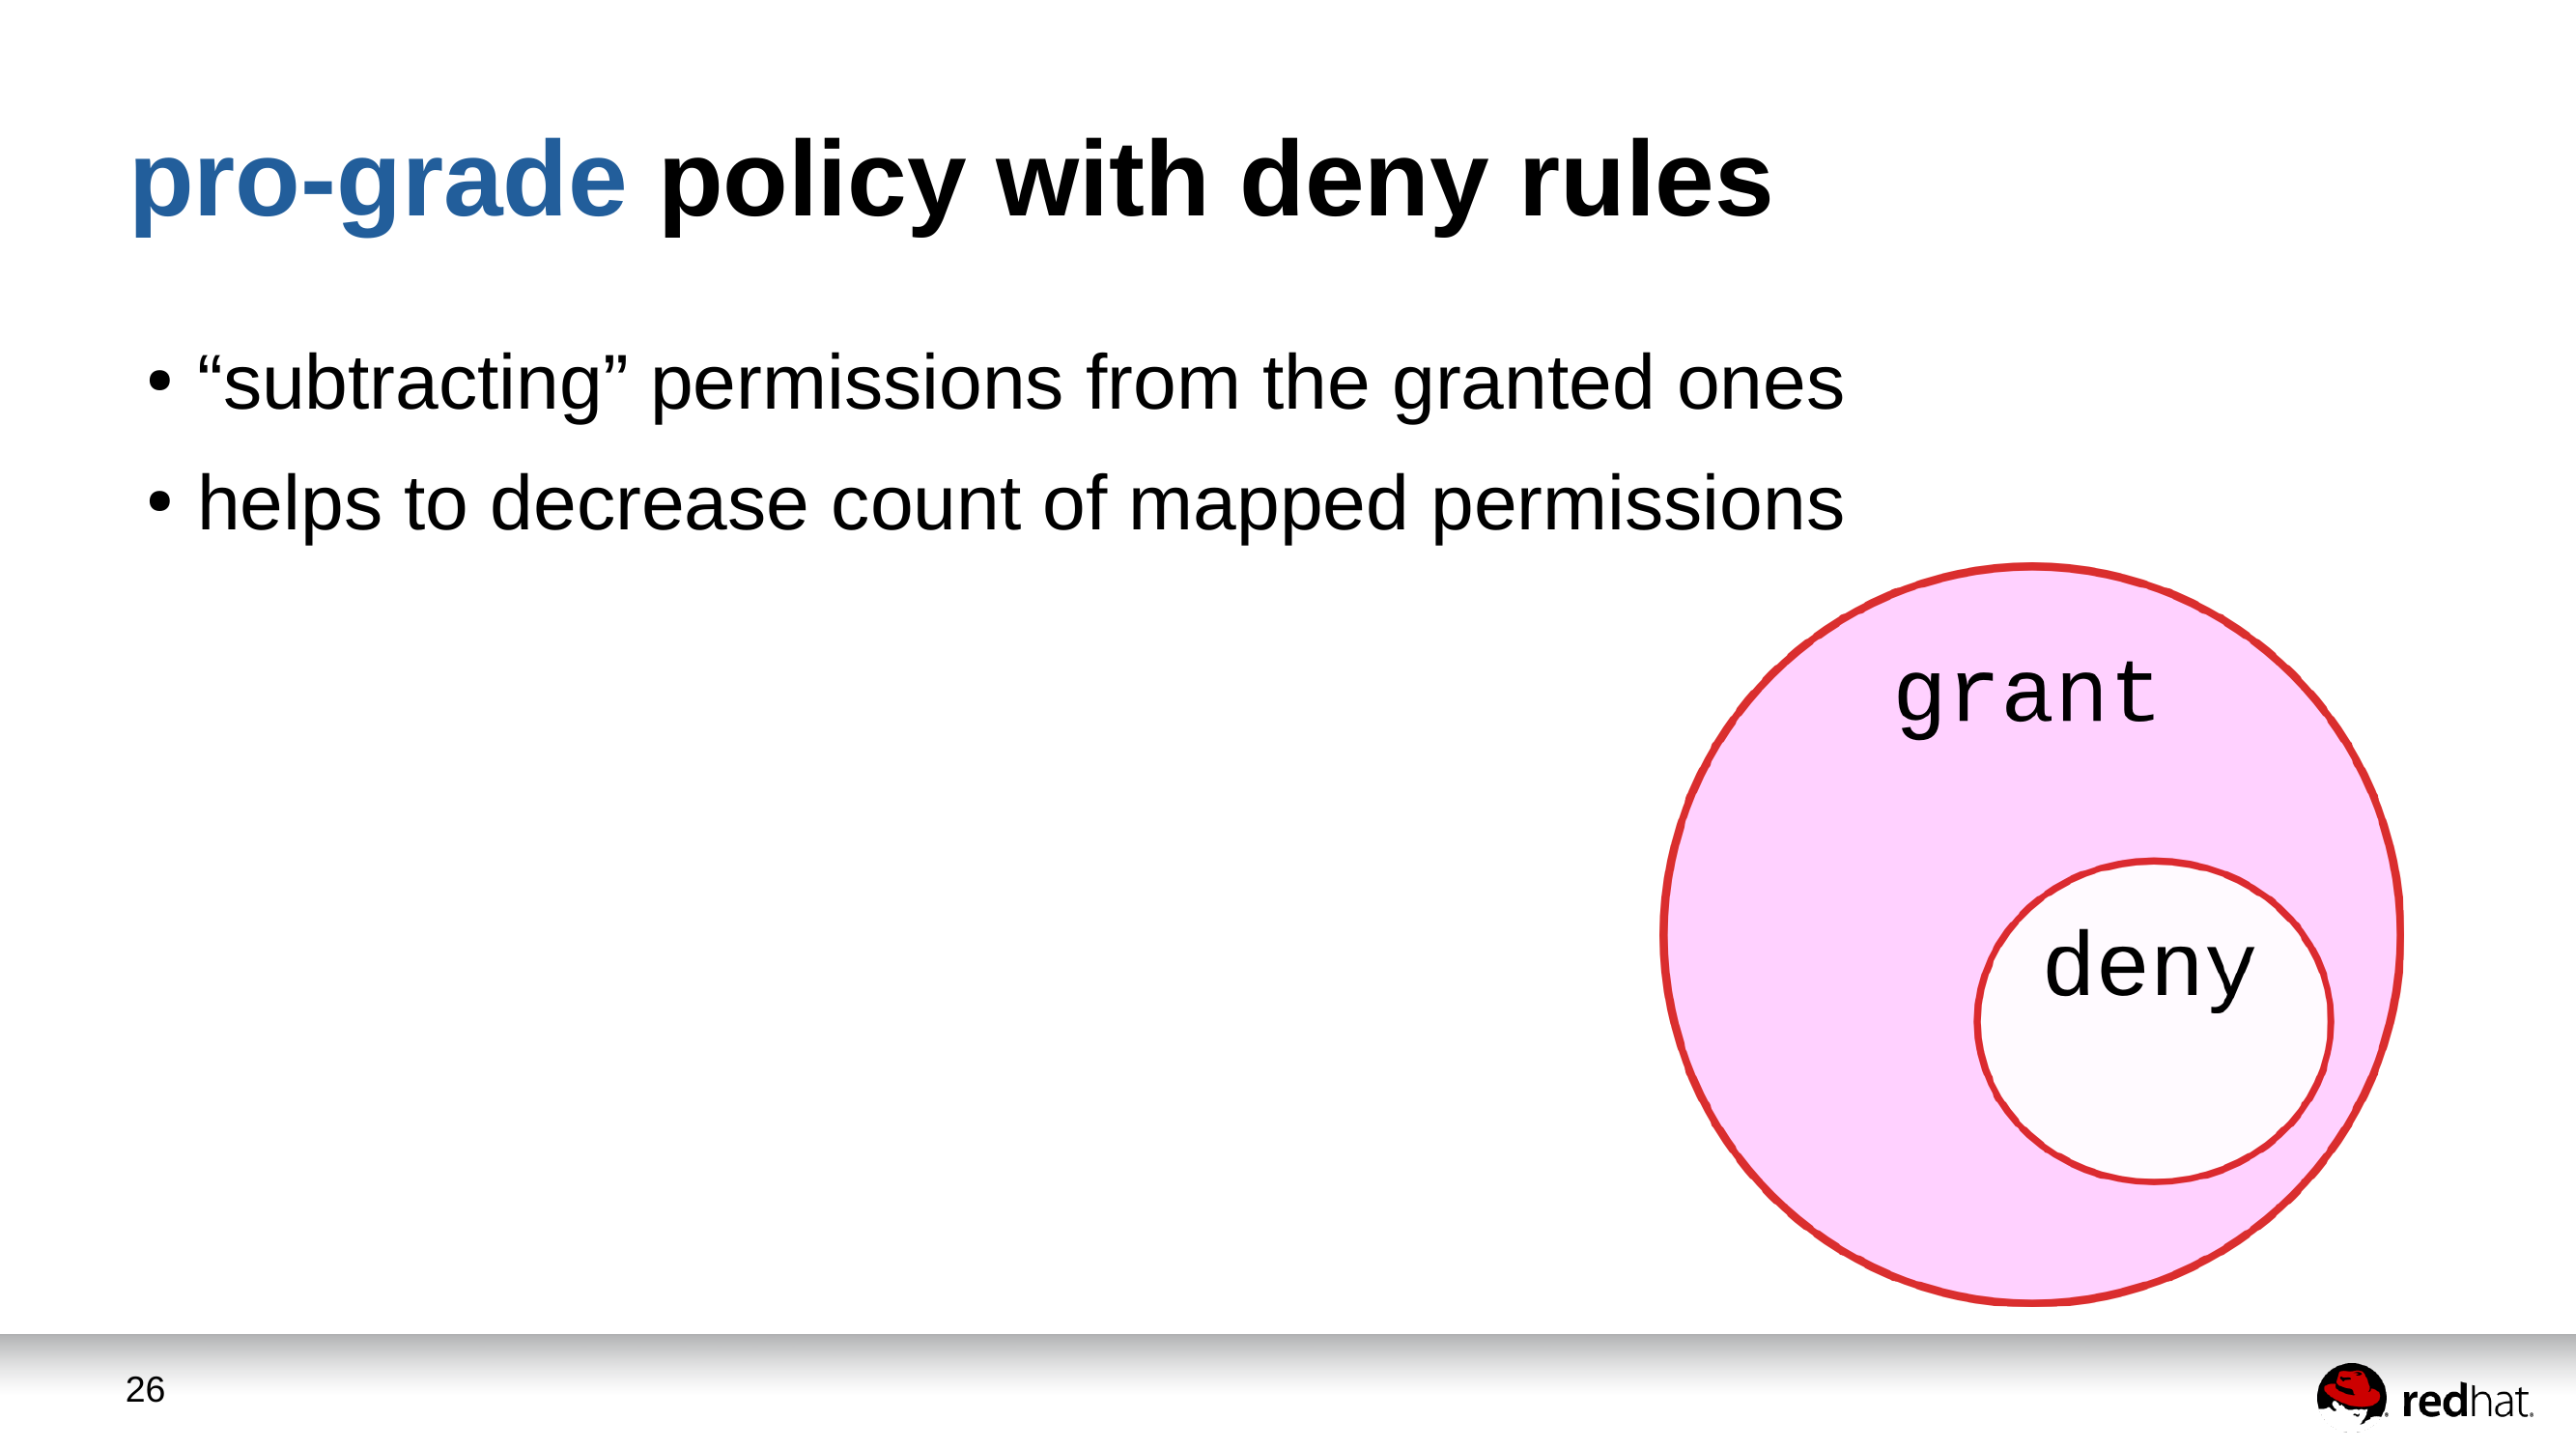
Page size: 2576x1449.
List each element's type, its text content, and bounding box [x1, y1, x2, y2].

picture [1659, 562, 2404, 1307]
list “subtracting” permissions from the granted ones helps to decrease count of mapped permissions [128, 338, 2448, 1179]
title pro-grade policy with deny rules [128, 57, 2448, 300]
picture [0, 1334, 2576, 1445]
